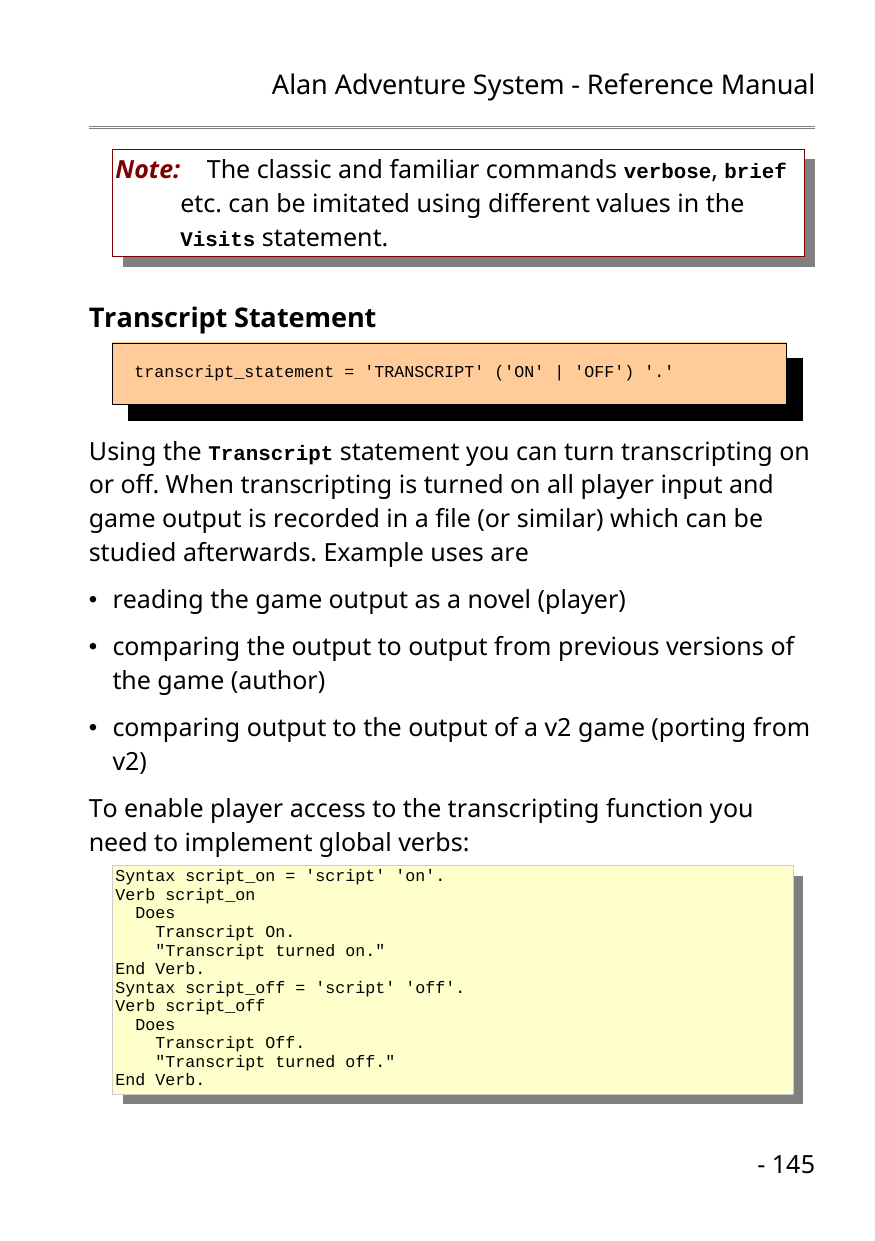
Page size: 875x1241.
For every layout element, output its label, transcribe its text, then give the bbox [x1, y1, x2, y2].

text Syntax script_off = 'script' 'off'. [113, 976, 793, 995]
list comparing output to the output of a v2 game (porting from v2) [88, 710, 815, 778]
text transcript_statement = 'TRANSCRIPT' ('ON' | 'OFF') '.' [113, 344, 786, 404]
text Using the Transcript statement you can turn transcripting on or off. When transcripting is turned on all player input and game output is recorded in a file (or similar) which can be studied afterwards. Example uses are [88, 433, 815, 569]
text Syntax script_on = 'script' 'on'. [113, 866, 793, 884]
text Verb script_off Does Transcript Off. [113, 995, 793, 1051]
list The classic and familiar commands verbose, brief etc. can be im­itated using different values in the Visits statement. [113, 150, 804, 256]
list reading the game output as a novel (player) [88, 582, 815, 616]
list comparing the output to output from previous versions of the game (author) [88, 629, 815, 697]
text Verb script_on Does Transcript On. "Transcript turned on." End Verb. [113, 884, 793, 976]
text "Transcript turned off." End Verb. [113, 1051, 793, 1094]
text To enable player access to the transcripting function you need to implement global verbs: [88, 791, 815, 859]
subtitle Transcript Statement [88, 298, 815, 335]
